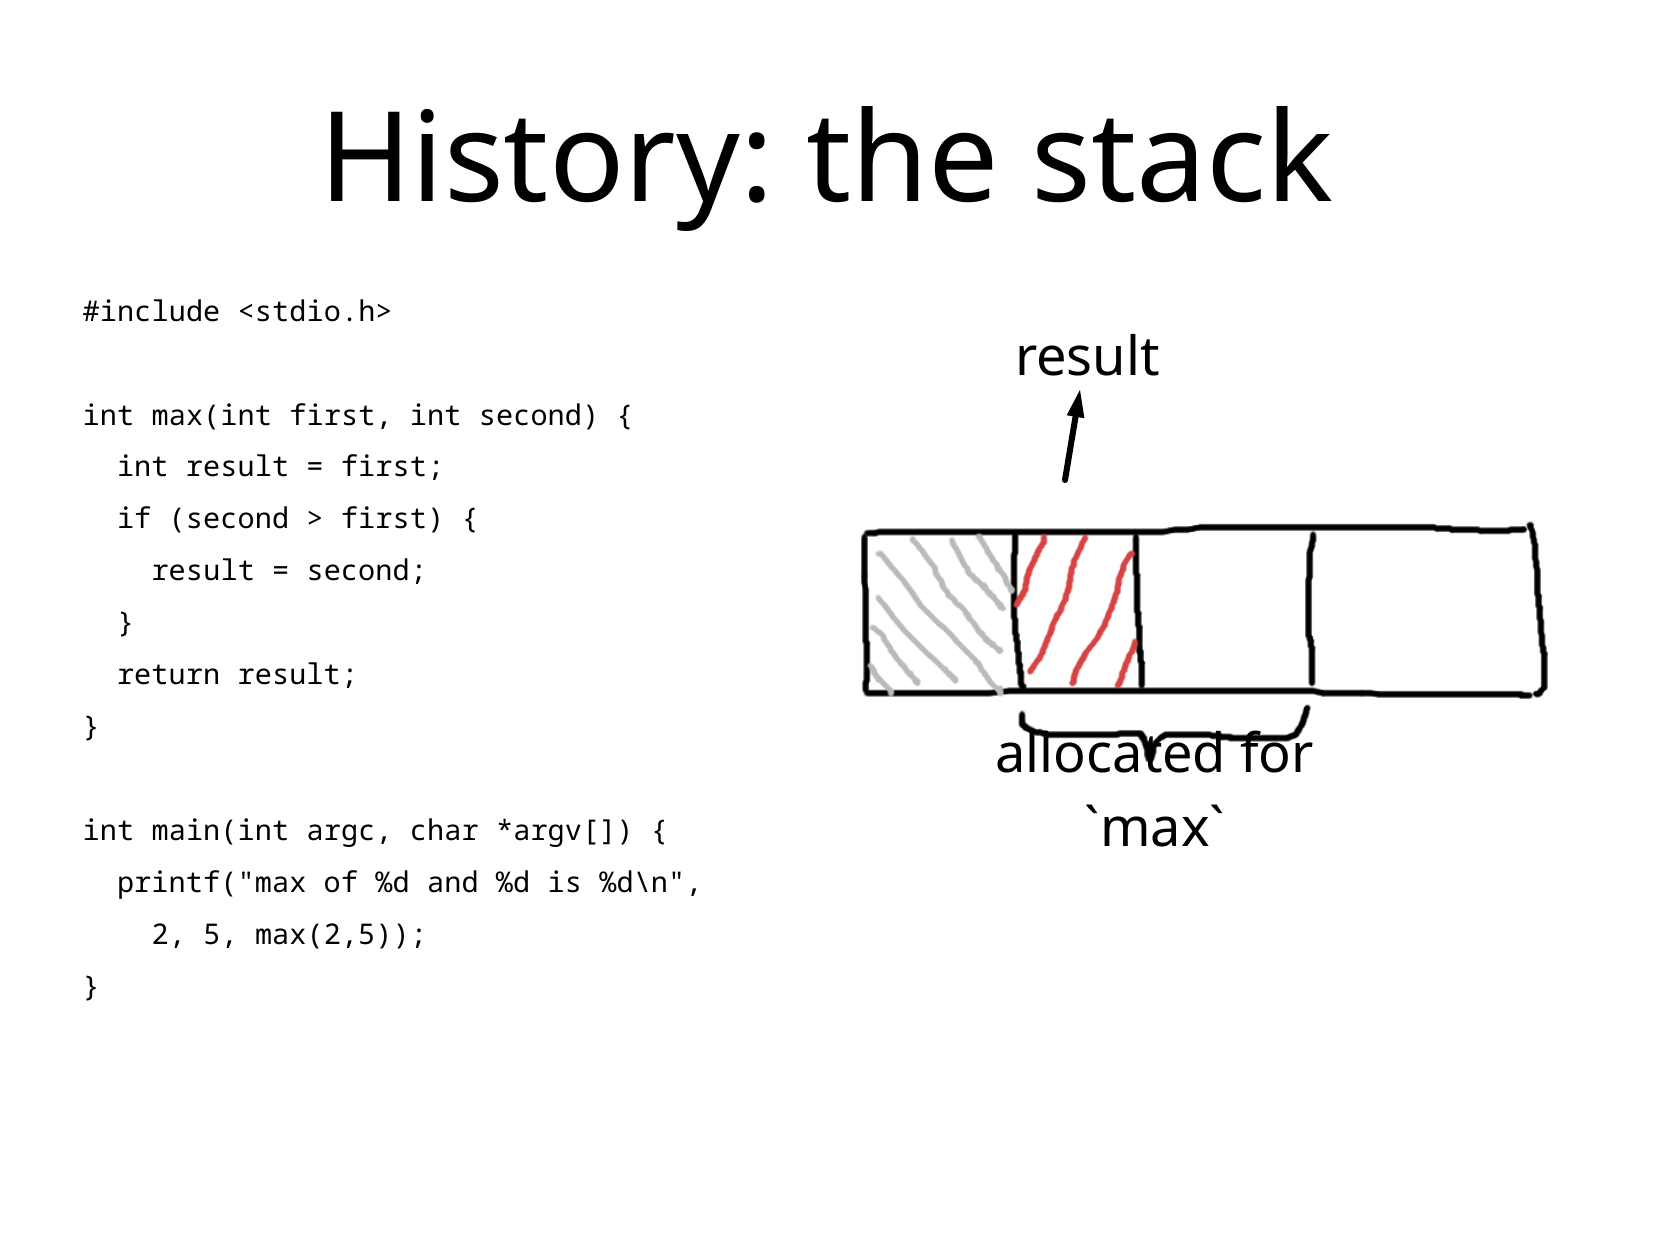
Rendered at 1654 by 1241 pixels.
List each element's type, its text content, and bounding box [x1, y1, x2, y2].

title result [1005, 302, 1171, 406]
picture [845, 509, 1572, 790]
title allocated for `max` [930, 737, 1381, 841]
list #include <stdio.h> int max(int first, int second) { int result = first; if (second > first) { result = second; } return result; } int main(int argc, char *argv[]) { printf("max of %d and %d is %d\n", 2, 5, max(2,5)); } [82, 290, 809, 1010]
title History: the stack [82, 49, 1571, 257]
